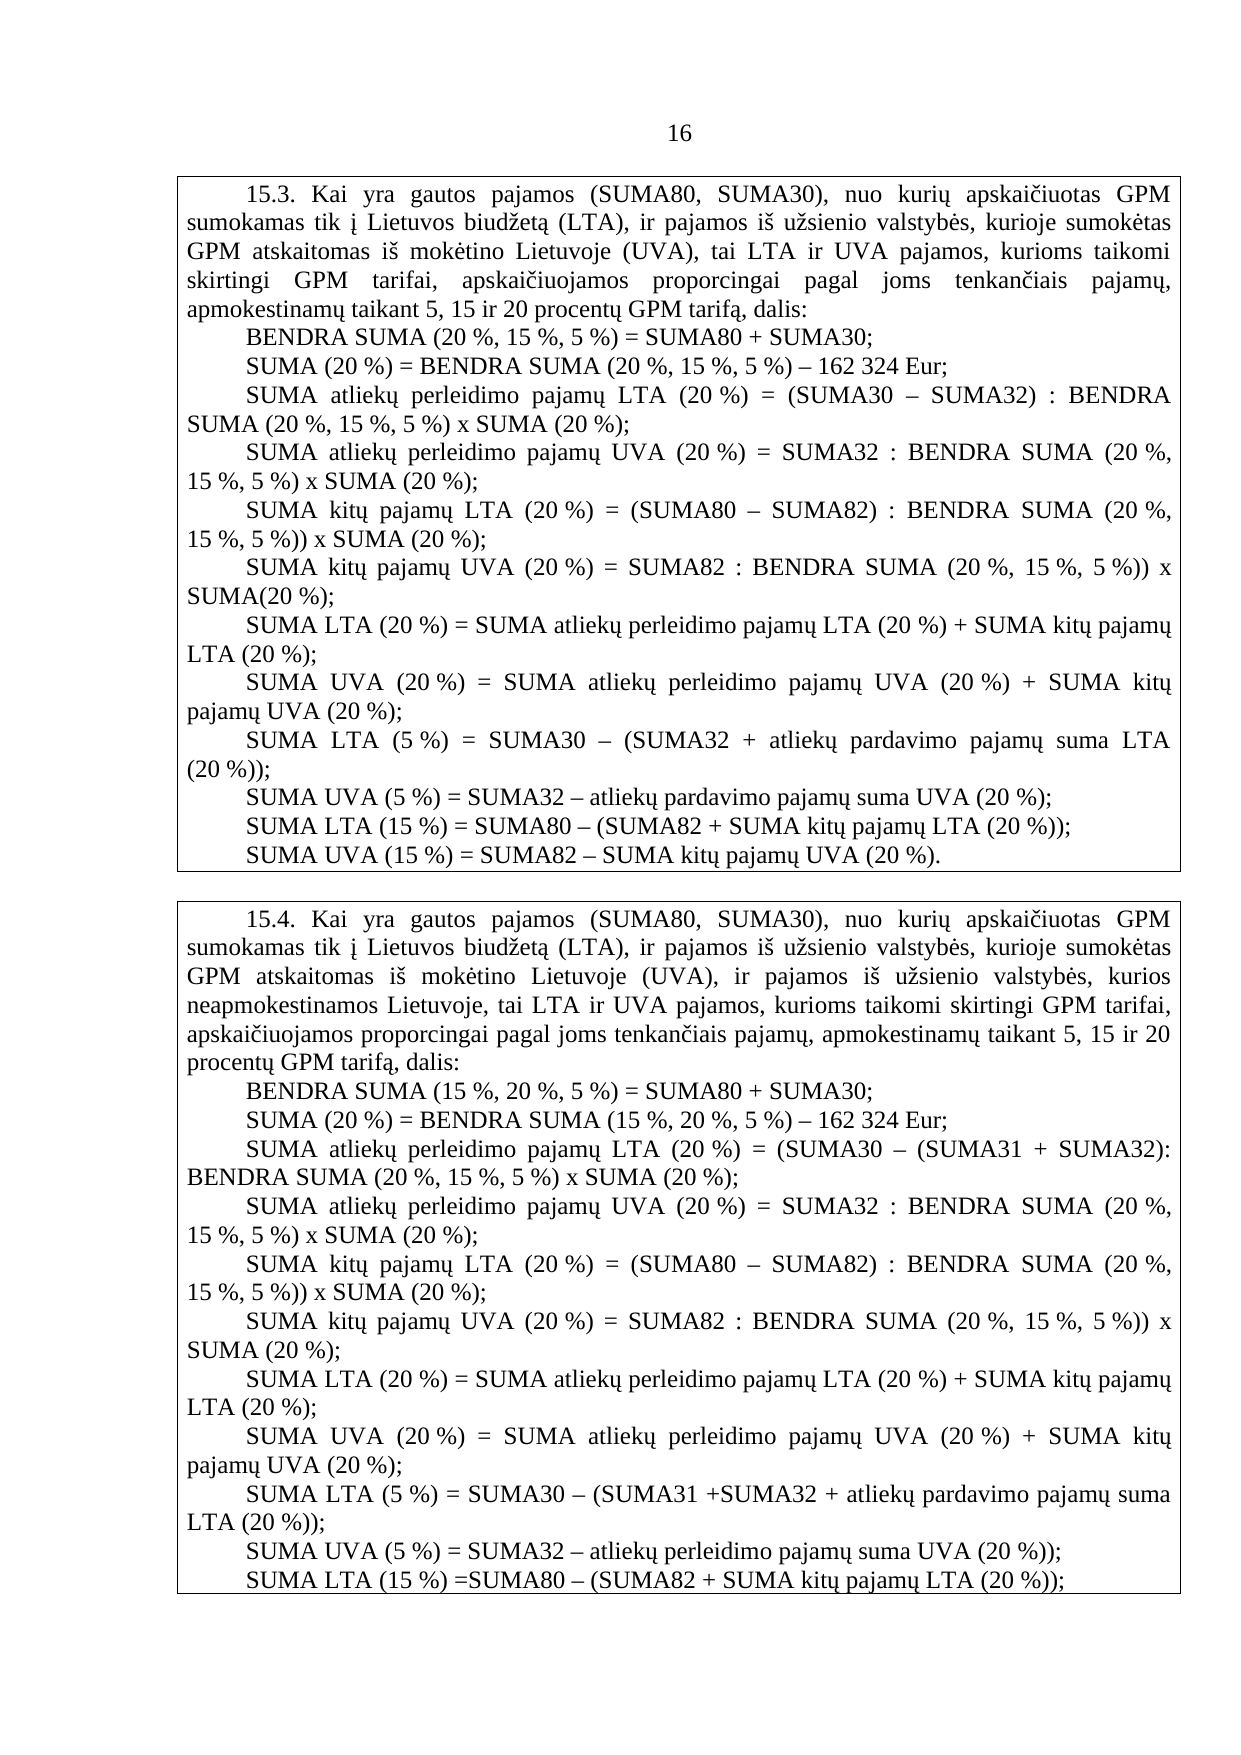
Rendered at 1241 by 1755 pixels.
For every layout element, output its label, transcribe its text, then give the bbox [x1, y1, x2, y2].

text SUMA LTA (5 %) = SUMA30 – (SUMA32 + atliekų pardavimo pajamų suma LTA (20 %)); [178, 722, 1180, 779]
text SUMA atliekų perleidimo pajamų LTA (20 %) = (SUMA30 – SUMA32) : BENDRA SUMA (20 %, 15 %, 5 %) x SUMA (20 %); [178, 377, 1180, 434]
text SUMA UVA (20 %) = SUMA atliekų perleidimo pajamų UVA (20 %) + SUMA kitų pajamų UVA (20 %); [178, 1418, 1180, 1476]
text SUMA kitų pajamų LTA (20 %) = (SUMA80 – SUMA82) : BENDRA SUMA (20 %, 15 %, 5 %)) x SUMA (20 %); [178, 492, 1180, 549]
text SUMA UVA (20 %) = SUMA atliekų perleidimo pajamų UVA (20 %) + SUMA kitų pajamų UVA (20 %); [178, 664, 1180, 722]
text SUMA kitų pajamų LTA (20 %) = (SUMA80 – SUMA82) : BENDRA SUMA (20 %, 15 %, 5 %)) x SUMA (20 %); [178, 1246, 1180, 1303]
text SUMA LTA (15 %) =SUMA80 – (SUMA82 + SUMA kitų pajamų LTA (20 %)); [178, 1562, 1180, 1593]
text BENDRA SUMA (15 %, 20 %, 5 %) = SUMA80 + SUMA30; [178, 1073, 1180, 1102]
text SUMA LTA (5 %) = SUMA30 – (SUMA31 +SUMA32 + atliekų pardavimo pajamų suma LTA (20 %)); [178, 1476, 1180, 1533]
text 15.4. Kai yra gautos pajamos (SUMA80, SUMA30), nuo kurių apskaičiuotas GPM sumokamas tik į Lietuvos biudžetą (LTA), ir pajamos iš užsienio valstybės, kurioje sumokėtas GPM atskaitomas iš mokėtino Lietuvoje (UVA), ir pajamos iš užsienio valstybės, kurios neapmokestinamos Lietuvoje, tai LTA ir UVA pajamos, kurioms taikomi skirtingi GPM tarifai, apskaičiuojamos proporcingai pagal joms tenkančiais pajamų, apmokestinamų taikant 5, 15 ir 20 procentų GPM tarifą, dalis: [178, 902, 1180, 1073]
text BENDRA SUMA (20 %, 15 %, 5 %) = SUMA80 + SUMA30; [178, 319, 1180, 348]
text SUMA atliekų perleidimo pajamų UVA (20 %) = SUMA32 : BENDRA SUMA (20 %, 15 %, 5 %) x SUMA (20 %); [178, 434, 1180, 492]
text SUMA UVA (5 %) = SUMA32 – atliekų perleidimo pajamų suma UVA (20 %)); [178, 1533, 1180, 1562]
text 15.3. Kai yra gautos pajamos (SUMA80, SUMA30), nuo kurių apskaičiuotas GPM sumokamas tik į Lietuvos biudžetą (LTA), ir pajamos iš užsienio valstybės, kurioje sumokėtas GPM atskaitomas iš mokėtino Lietuvoje (UVA), tai LTA ir UVA pajamos, kurioms taikomi skirtingi GPM tarifai, apskaičiuojamos proporcingai pagal joms tenkančiais pajamų, apmokestinamų taikant 5, 15 ir 20 procentų GPM tarifą, dalis: [178, 177, 1180, 319]
text SUMA kitų pajamų UVA (20 %) = SUMA82 : BENDRA SUMA (20 %, 15 %, 5 %)) x SUMA(20 %); [178, 549, 1180, 607]
text SUMA (20 %) = BENDRA SUMA (15 %, 20 %, 5 %) – 162 324 Eur; [178, 1102, 1180, 1131]
text SUMA LTA (15 %) = SUMA80 – (SUMA82 + SUMA kitų pajamų LTA (20 %)); [178, 808, 1180, 837]
text SUMA atliekų perleidimo pajamų UVA (20 %) = SUMA32 : BENDRA SUMA (20 %, 15 %, 5 %) x SUMA (20 %); [178, 1188, 1180, 1246]
text SUMA atliekų perleidimo pajamų LTA (20 %) = (SUMA30 – (SUMA31 + SUMA32): BENDRA SUMA (20 %, 15 %, 5 %) x SUMA (20 %); [178, 1131, 1180, 1188]
text SUMA UVA (5 %) = SUMA32 – atliekų pardavimo pajamų suma UVA (20 %); [178, 779, 1180, 808]
text SUMA kitų pajamų UVA (20 %) = SUMA82 : BENDRA SUMA (20 %, 15 %, 5 %)) x SUMA (20 %); [178, 1303, 1180, 1361]
text SUMA (20 %) = BENDRA SUMA (20 %, 15 %, 5 %) – 162 324 Eur; [178, 348, 1180, 377]
text SUMA UVA (15 %) = SUMA82 – SUMA kitų pajamų UVA (20 %). [178, 837, 1180, 871]
text SUMA LTA (20 %) = SUMA atliekų perleidimo pajamų LTA (20 %) + SUMA kitų pajamų LTA (20 %); [178, 607, 1180, 664]
text SUMA LTA (20 %) = SUMA atliekų perleidimo pajamų LTA (20 %) + SUMA kitų pajamų LTA (20 %); [178, 1361, 1180, 1418]
